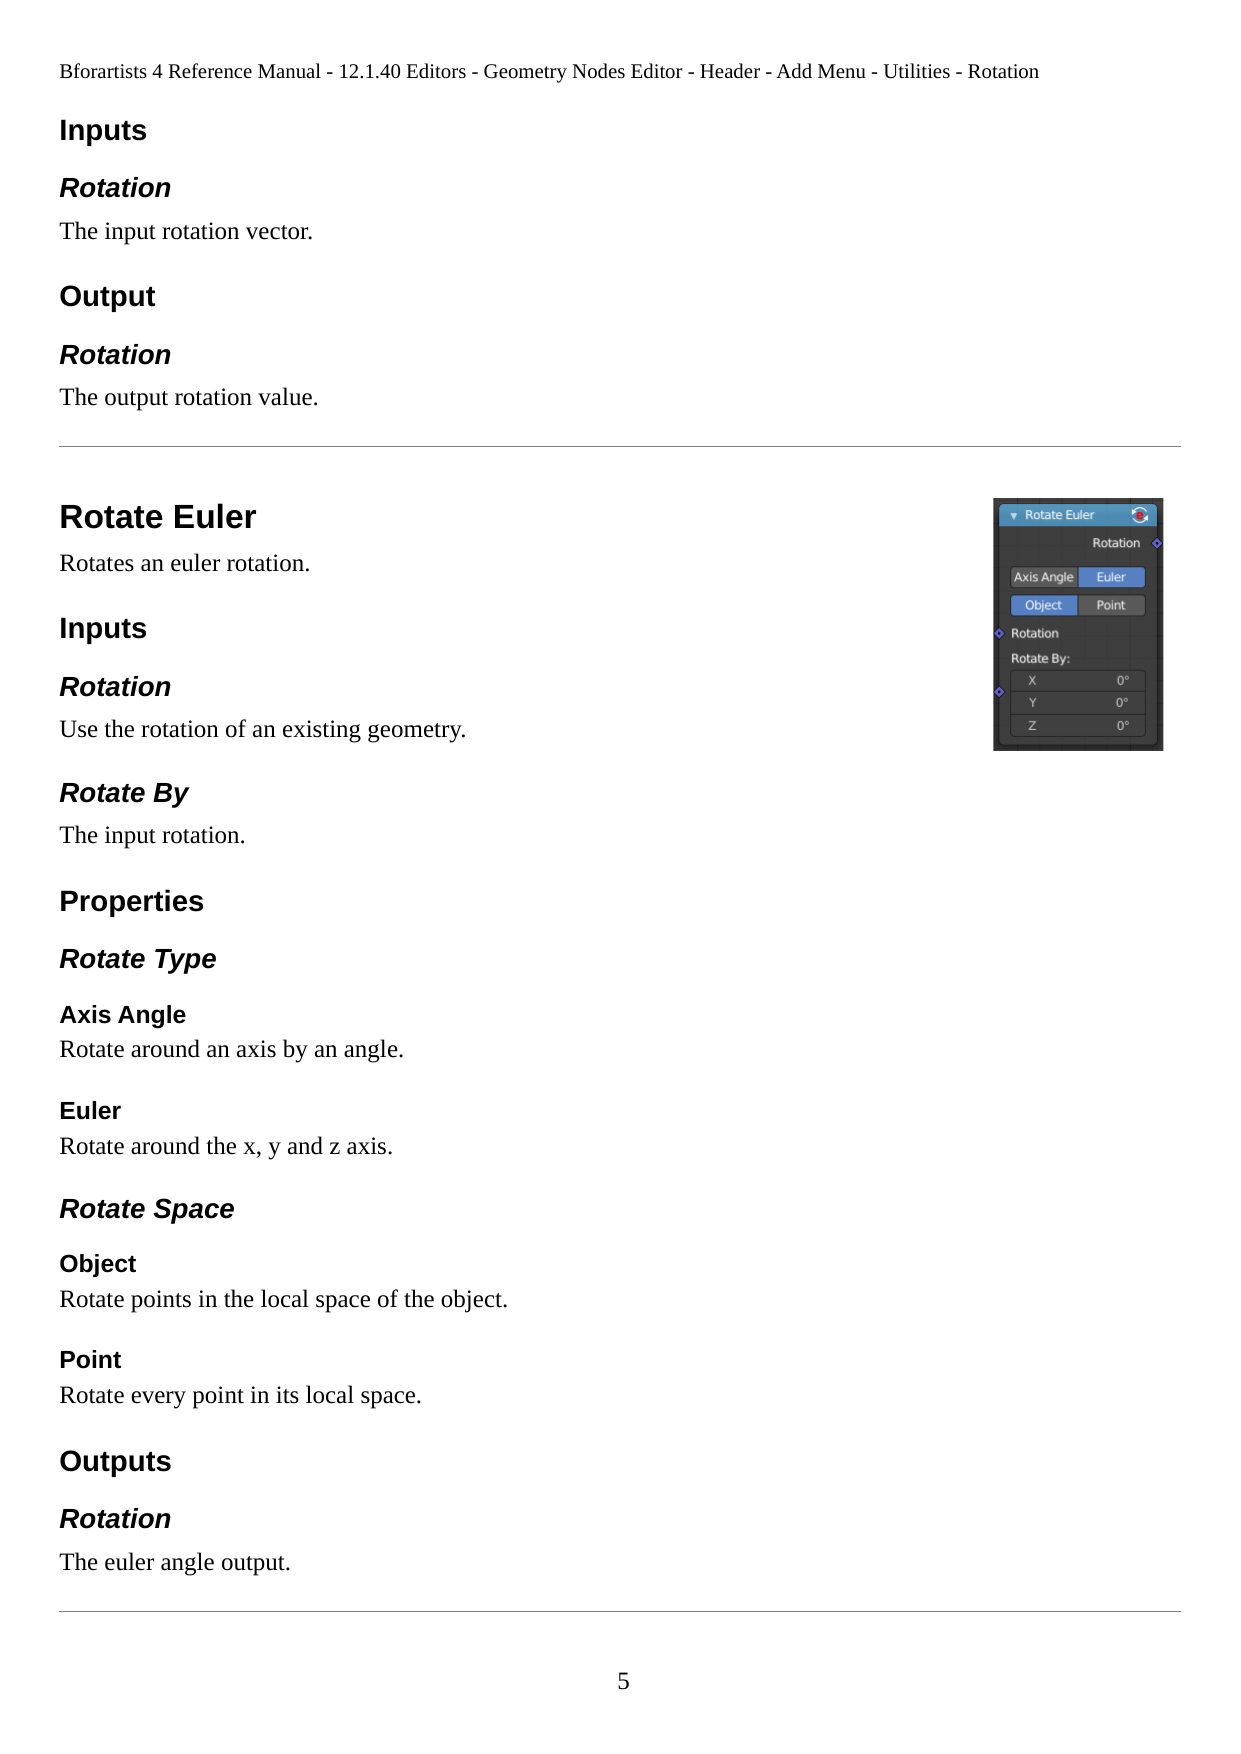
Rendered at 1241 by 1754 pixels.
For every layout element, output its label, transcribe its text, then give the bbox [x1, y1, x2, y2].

subtitle Rotate Space [59, 1192, 1181, 1224]
subtitle [1164, 611, 1181, 645]
subtitle [1164, 670, 1181, 702]
subtitle Axis Angle [59, 1000, 1181, 1028]
subtitle Euler [59, 1096, 1181, 1124]
subtitle Rotate Type [59, 943, 1181, 975]
subtitle Properties [59, 884, 1181, 918]
subtitle Rotation [59, 670, 993, 702]
text The euler angle output. [59, 1547, 1181, 1576]
text Rotate around the x, y and z axis. [59, 1131, 1181, 1159]
subtitle Inputs [59, 611, 993, 645]
subtitle Rotation [59, 1503, 1181, 1535]
text Rotates an euler rotation. [59, 548, 993, 576]
subtitle Rotate Euler [59, 497, 1181, 535]
picture [993, 498, 1164, 751]
subtitle Object [59, 1249, 1181, 1278]
text The input rotation. [59, 820, 1181, 849]
subtitle Rotation [59, 338, 1181, 370]
subtitle Rotate By [59, 776, 1181, 808]
text Rotate every point in its local space. [59, 1380, 1181, 1409]
subtitle Rotation [59, 171, 1181, 203]
subtitle Point [59, 1346, 1181, 1374]
text The input rotation vector. [59, 216, 1181, 244]
text The output rotation value. [59, 382, 1181, 411]
text Rotate around an axis by an angle. [59, 1034, 1181, 1063]
text Rotate points in the local space of the object. [59, 1284, 1181, 1313]
subtitle Outputs [59, 1444, 1181, 1478]
text Use the rotation of an existing geometry. [59, 714, 993, 743]
subtitle Inputs [59, 113, 1181, 146]
subtitle Output [59, 279, 1181, 313]
